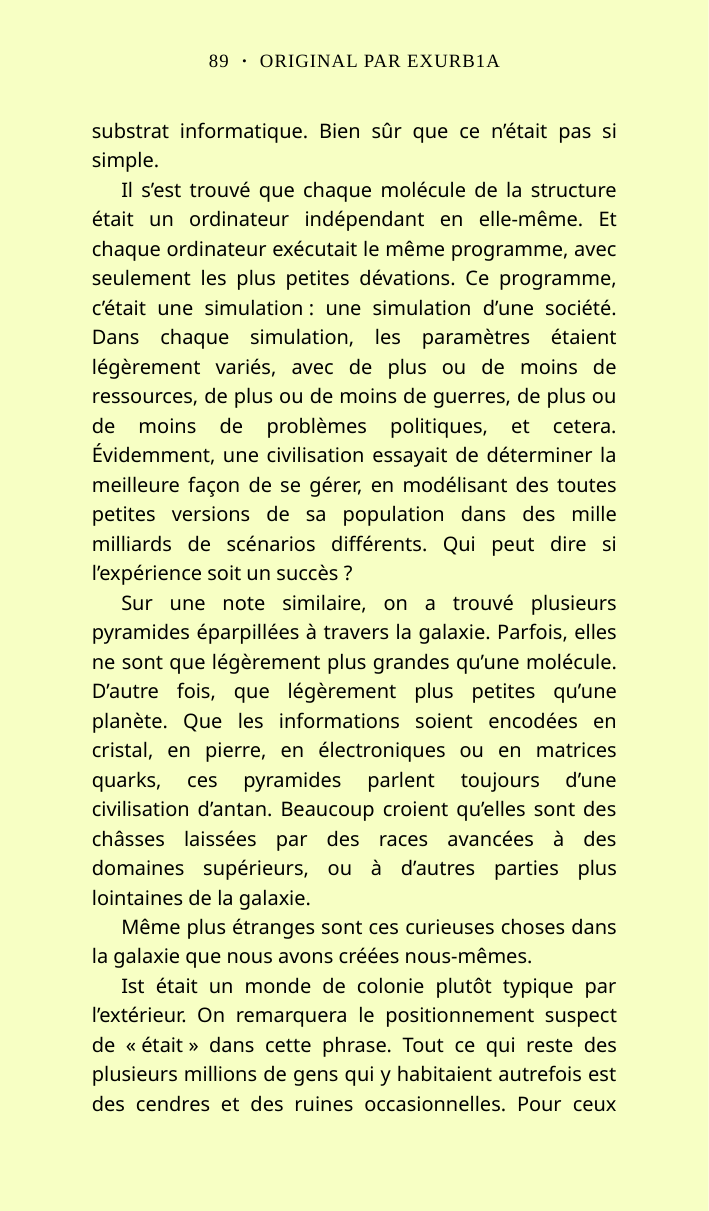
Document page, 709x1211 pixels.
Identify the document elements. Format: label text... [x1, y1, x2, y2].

text Sur une note similaire, on a trouvé plusieurs pyramides éparpillées à travers la galaxie. Parfois, elles ne sont que légèrement plus grandes qu’une molécule. D’autre fois, que légèrement plus petites qu’une planète. Que les informations soient encodées en cristal, en pierre, en électroniques ou en matrices quarks, ces pyramides parlent toujours d’une civilisation d’antan. Beaucoup croient qu’elles sont des châsses laissées par des races avancées à des domaines supérieurs, ou à d’autres parties plus lointaines de la galaxie. [92, 587, 617, 911]
text Il s’est trouvé que chaque molécule de la structure était un ordinateur indépendant en elle-même. Et chaque ordinateur exécutait le même programme, avec seulement les plus petites dévations. Ce programme, c’était une simulation : une simulation d’une société. Dans chaque simulation, les paramètres étaient légèrement variés, avec de plus ou de moins de ressources, de plus ou de moins de guerres, de plus ou de moins de problèmes politiques, et cetera. Évidemment, une civilisation essayait de déterminer la meilleure façon de se gérer, en modélisant des toutes petites versions de sa population dans des mille milliards de scénarios différents. Qui peut dire si l’expérience soit un succès ? [92, 174, 617, 587]
text Ist était un monde de colonie plutôt typique par l’extérieur. On remarquera le positionnement suspect de « était » dans cette phrase. Tout ce qui reste des plusieurs millions de gens qui y habitaient autrefois est des cendres et des ruines occasionnelles. Pour ceux [92, 970, 617, 1117]
text Même plus étranges sont ces curieuses choses dans la galaxie que nous avons créées nous-mêmes. [92, 911, 617, 970]
text substrat informatique. Bien sûr que ce n’était pas si simple. [92, 115, 617, 174]
